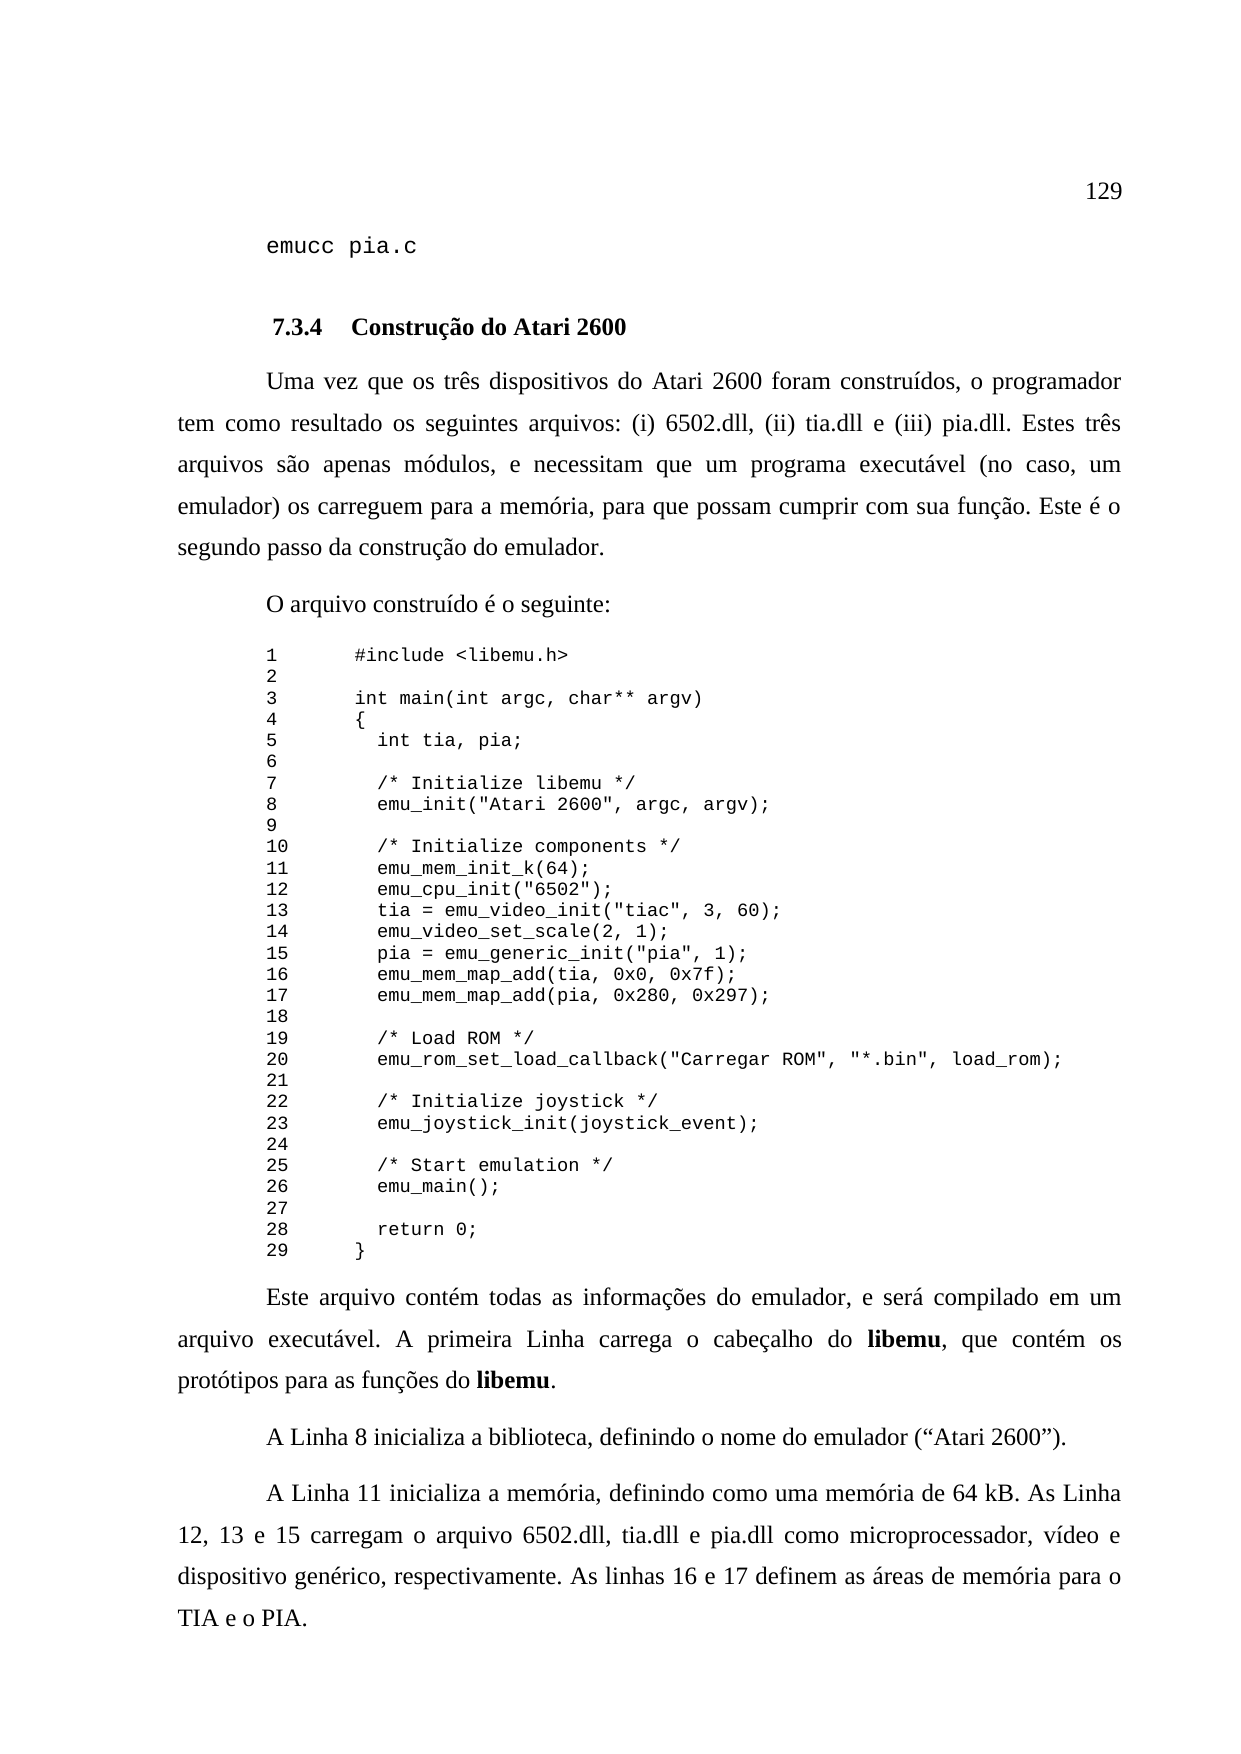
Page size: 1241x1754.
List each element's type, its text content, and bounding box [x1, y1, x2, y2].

list emu_mem_map_add(pia, 0x280, 0x297); [266, 986, 1122, 1007]
list #include <libemu.h> [266, 646, 1122, 667]
text Uma vez que os três dispositivos do Atari 2600 foram construídos, o programador tem como resultado os seguintes arquivos: (i) 6502.dll, (ii) tia.dll e (iii) pia.dll. Estes três arquivos são apenas módulos, e necessitam que um programa executável (no caso, um emulador) os carreguem para a memória, para que possam cumprir com sua função. Este é o segundo passo da construção do emulador. [177, 367, 1122, 561]
list /* Initialize joystick */ [266, 1092, 1122, 1113]
list /* Start emulation */ [266, 1156, 1122, 1177]
list /* Initialize libemu */ [266, 773, 1122, 795]
list emu_cpu_init("6502"); [266, 880, 1122, 901]
text A Linha 8 inicializa a biblioteca, definindo o nome do emulador (“Atari 2600”). [177, 1423, 1122, 1451]
subtitle Construção do Atari 2600 [177, 313, 1122, 341]
list emu_rom_set_load_callback("Carregar ROM", "*.bin", load_rom); [266, 1050, 1122, 1071]
list } [266, 1241, 1122, 1262]
list /* Load ROM */ [266, 1028, 1122, 1050]
list emu_mem_map_add(tia, 0x0, 0x7f); [266, 965, 1122, 986]
list emu_main(); [266, 1177, 1122, 1198]
list return 0; [266, 1220, 1122, 1241]
list /* Initialize components */ [266, 837, 1122, 858]
text A Linha 11 inicializa a memória, definindo como uma memória de 64 kB. As Linha 12, 13 e 15 carregam o arquivo 6502.dll, tia.dll e pia.dll como microprocessador, vídeo e dispositivo genérico, respectivamente. As linhas 16 e 17 definem as áreas de memória para o TIA e o PIA. [177, 1479, 1122, 1632]
list { [266, 710, 1122, 731]
list emu_joystick_init(joystick_event); [266, 1113, 1122, 1135]
list tia = emu_video_init("tiac", 3, 60); [266, 901, 1122, 922]
list emu_video_set_scale(2, 1); [266, 922, 1122, 943]
text O arquivo construído é o seguinte: [177, 590, 1122, 617]
text emucc pia.c [177, 234, 1122, 260]
list emu_mem_init_k(64); [266, 858, 1122, 880]
list int main(int argc, char** argv) [266, 688, 1122, 710]
text Este arquivo contém todas as informações do emulador, e será compilado em um arquivo executável. A primeira Linha carrega o cabeçalho do libemu, que contém os protótipos para as funções do libemu. [177, 1283, 1122, 1394]
list pia = emu_generic_init("pia", 1); [266, 943, 1122, 965]
list int tia, pia; [266, 731, 1122, 752]
list emu_init("Atari 2600", argc, argv); [266, 795, 1122, 816]
